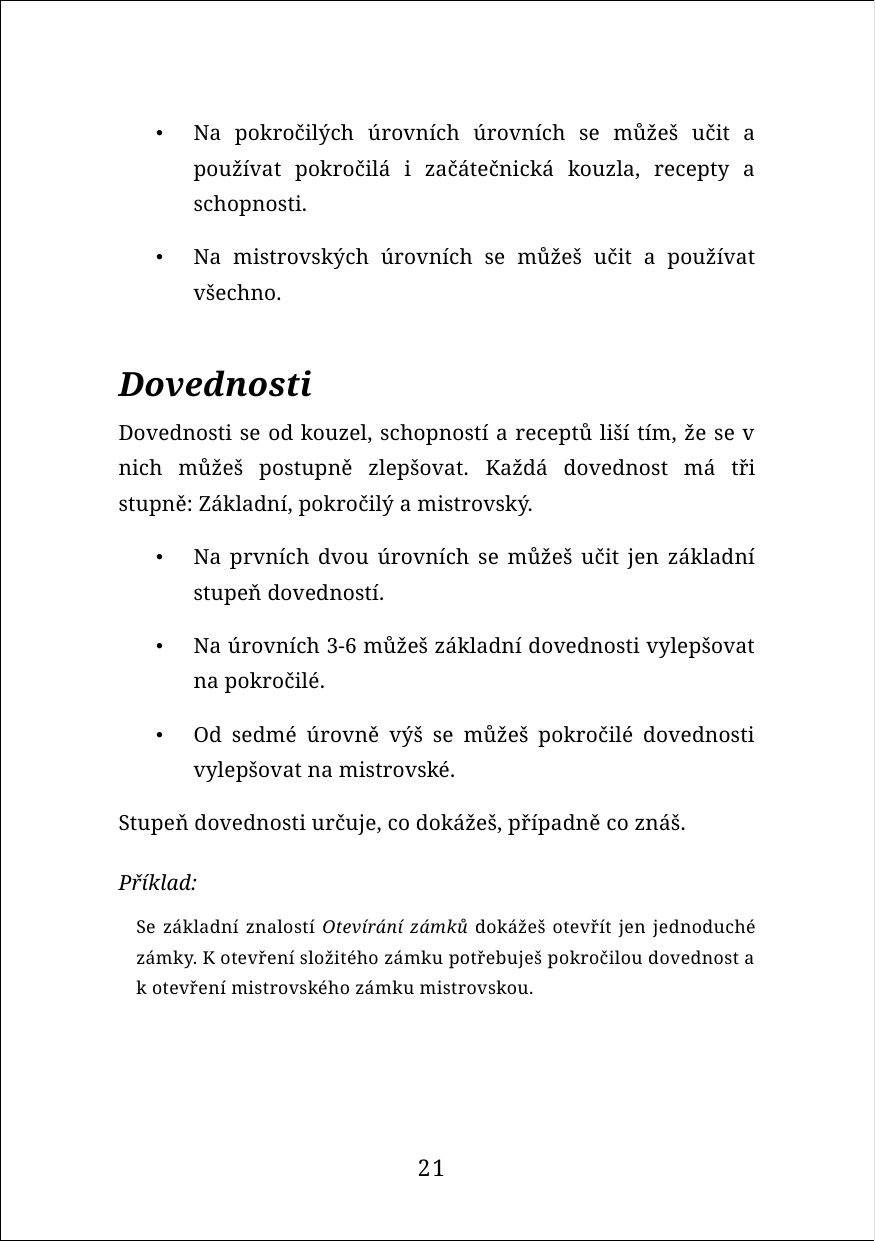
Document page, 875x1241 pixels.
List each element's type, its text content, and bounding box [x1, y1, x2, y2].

list Od sedmé úrovně výš se můžeš pokročilé dovednosti vylepšovat na mistrovské. [156, 720, 756, 784]
list Na prvních dvou úrovních se můžeš učit jen základní stupeň dovedností. [156, 542, 756, 606]
list Na mistrovských úrovních se můžeš učit a používat všechno. [156, 242, 756, 306]
list Na pokročilých úrovních úrovních se můžeš učit a používat pokročilá i začátečnická kouzla, recepty a schopnosti. [156, 118, 756, 218]
text Se základní znalostí Otevírání zámků dokážeš otevřít jen jednoduché zámky. K otevření složitého zámku potřebuješ pokročilou dovednost a k otevření mistrovského zámku mistrovskou. [136, 915, 756, 999]
subtitle Dovednosti [118, 361, 756, 406]
text Dovednosti se od kouzel, schopností a receptů liší tím, že se v nich můžeš postupně zlepšovat. Každá dovednost má tři stupně: Základní, pokročilý a mistrovský. [118, 418, 756, 517]
text Stupeň dovednosti určuje, co dokážeš, případně co znáš. [118, 808, 756, 837]
list Na úrovních 3-6 můžeš základní dovednosti vylepšovat na pokročilé. [156, 631, 756, 695]
text Příklad: [118, 868, 756, 896]
